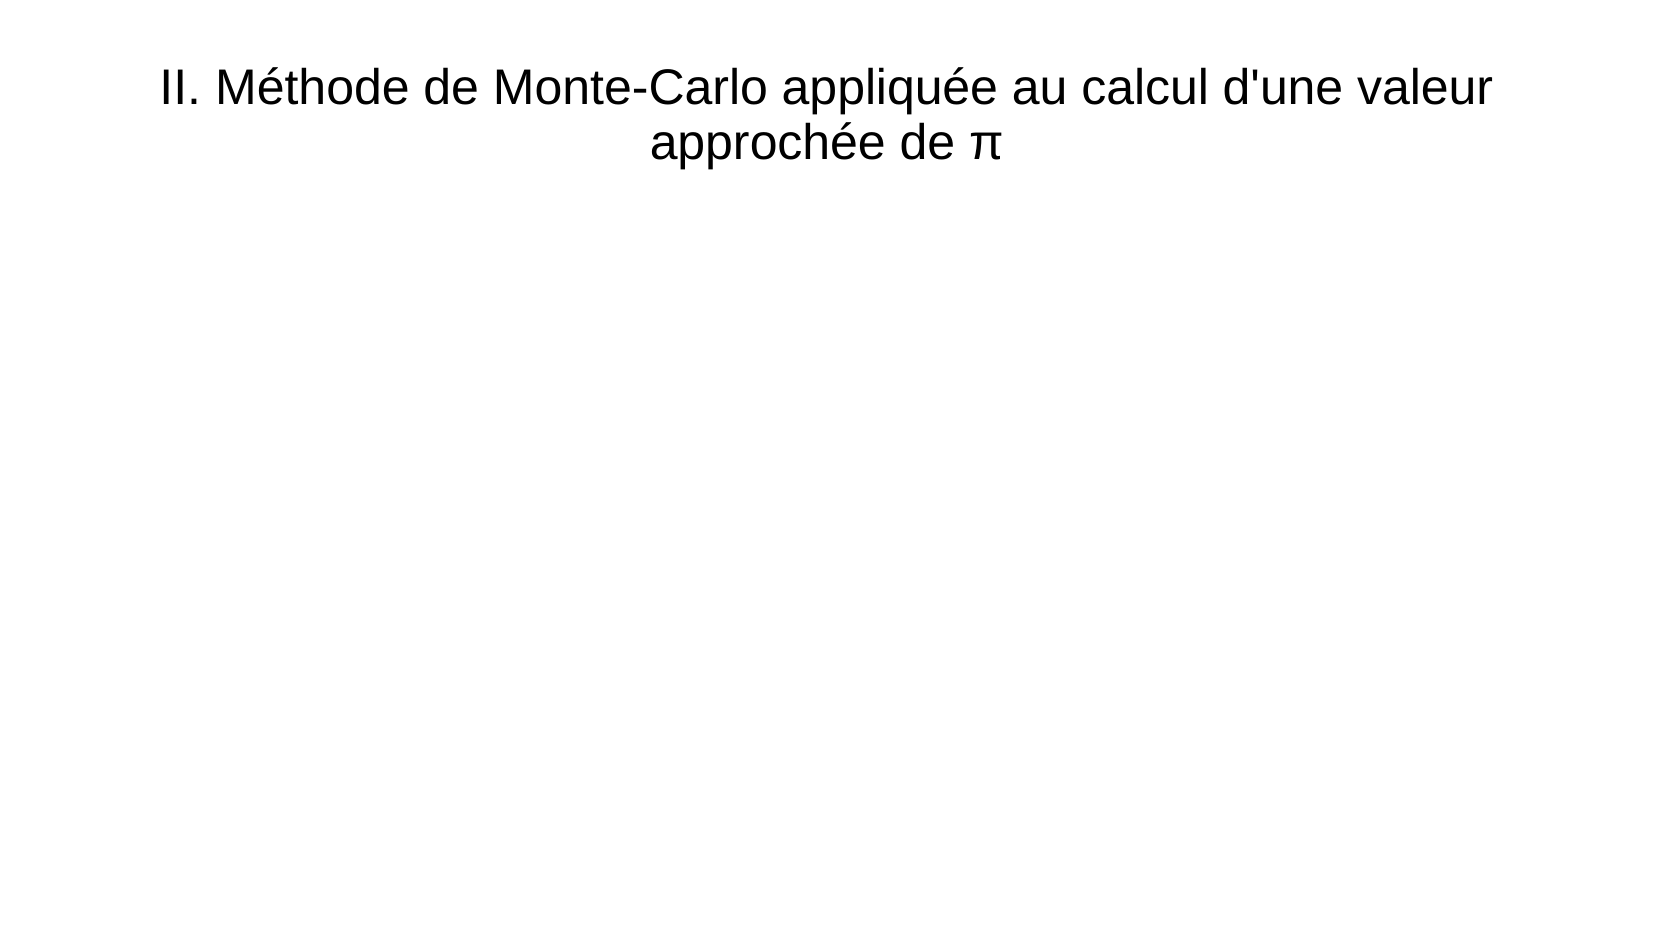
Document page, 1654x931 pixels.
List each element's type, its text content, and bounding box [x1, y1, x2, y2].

title II. Méthode de Monte-Carlo appliquée au calcul d'une valeur approchée de π [82, 37, 1571, 193]
